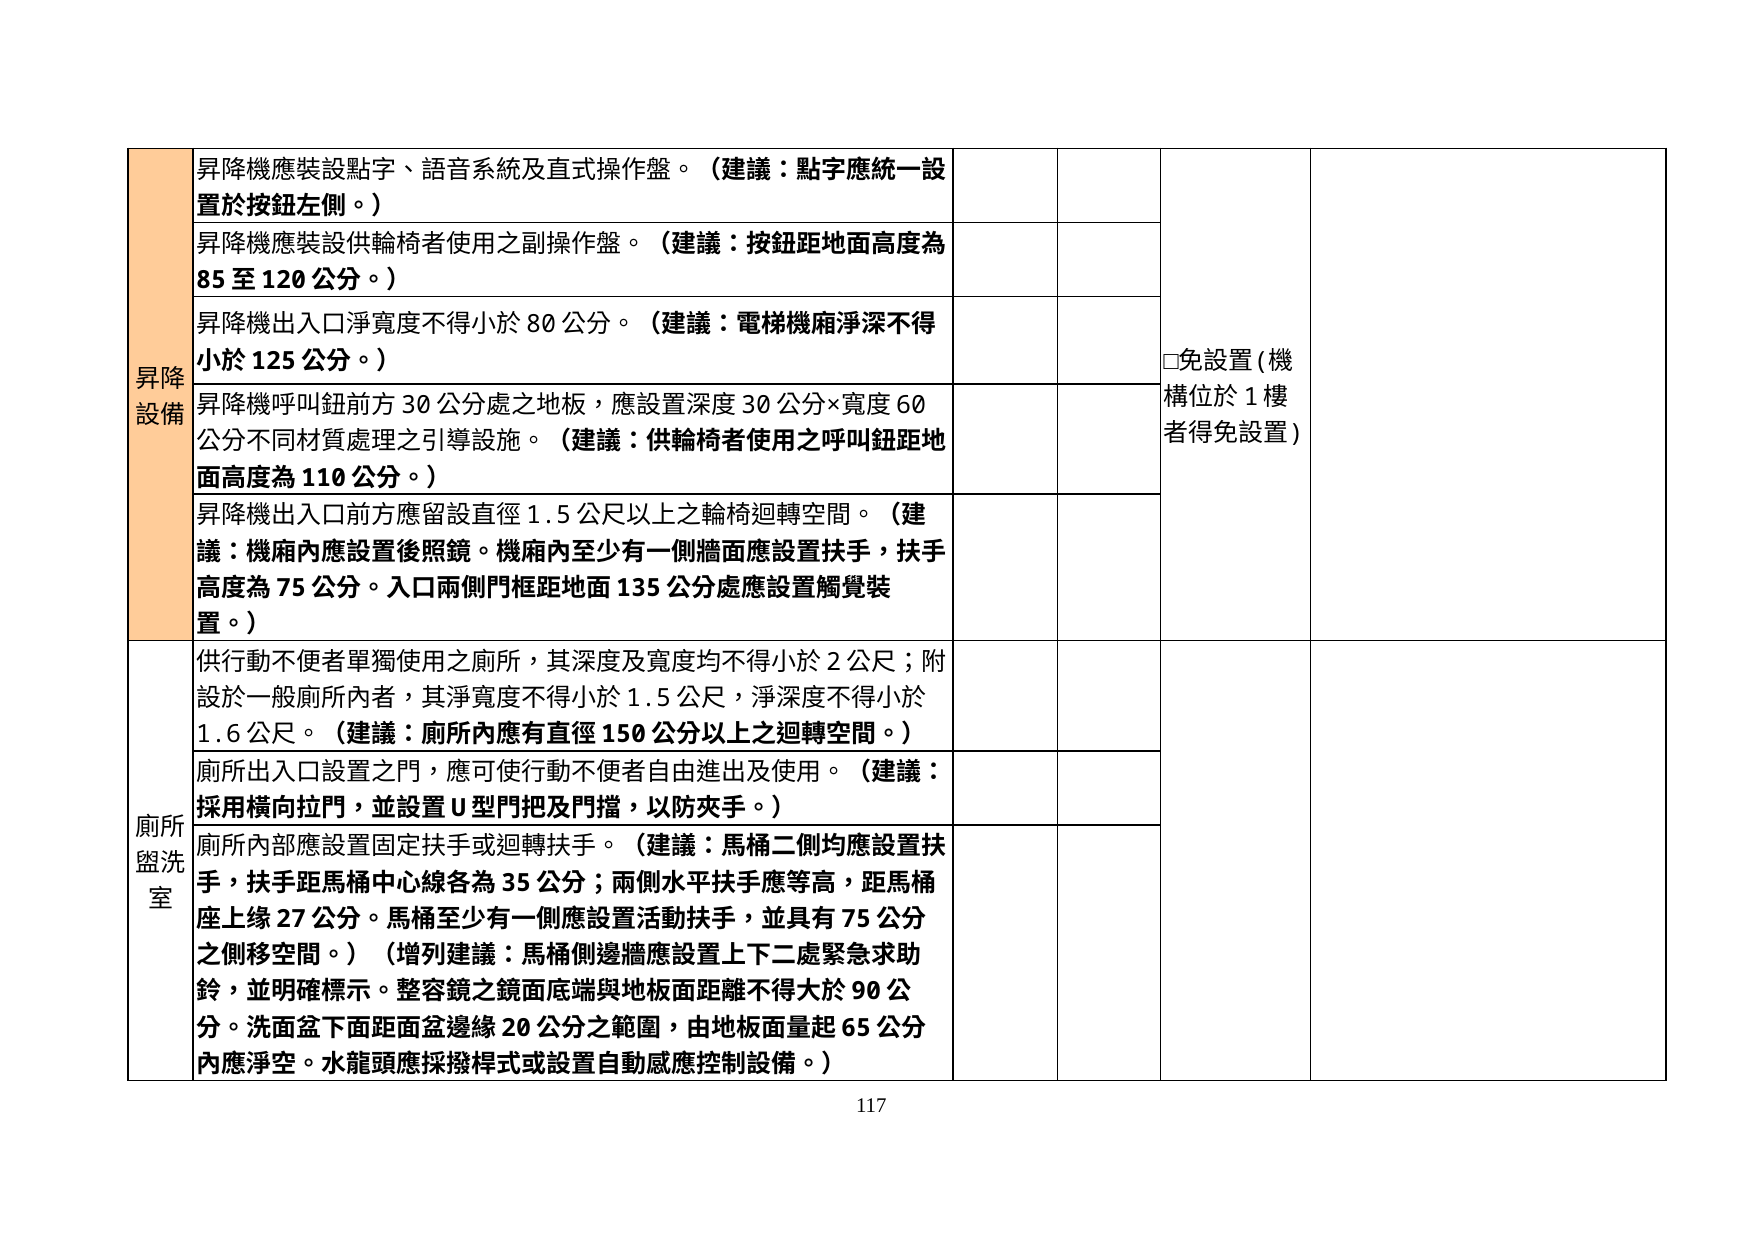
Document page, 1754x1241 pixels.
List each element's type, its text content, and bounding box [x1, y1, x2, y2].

table_cell 昇降機出入口前方應留設直徑1.5公尺以上之輪椅迴轉空間。（建議：機廂內應設置後照鏡。機廂內至少有一側牆面應設置扶手，扶手高度為75公分。入口兩側門框距地面135公分處應設置觸覺裝置。） [194, 495, 952, 640]
table_cell [954, 752, 1057, 824]
table_cell [1058, 826, 1160, 1079]
table_cell [954, 495, 1057, 640]
table_cell 供行動不便者單獨使用之廁所，其深度及寬度均不得小於2公尺；附設於一般廁所內者，其淨寬度不得小於1.5公尺，淨深度不得小於1.6公尺。（建議：廁所內應有直徑150公分以上之迴轉空間。） [194, 641, 952, 750]
table_cell [1058, 495, 1160, 640]
table_cell [1161, 641, 1310, 1079]
table_cell 廁所出入口設置之門，應可使行動不便者自由進出及使用。（建議：採用橫向拉門，並設置U型門把及門擋，以防夾手。） [194, 752, 952, 824]
table_cell [1058, 223, 1160, 296]
table_cell [1311, 641, 1665, 1079]
table_cell [1058, 385, 1160, 493]
table_cell [1058, 641, 1160, 750]
table_cell 昇降機出入口淨寬度不得小於80公分。（建議：電梯機廂淨深不得小於125公分。） [194, 297, 952, 383]
table_cell [1058, 752, 1160, 824]
table_cell 廁所盥洗室 [129, 641, 192, 1079]
table_cell □免設置(機構位於1樓者得免設置) [1161, 149, 1310, 640]
table_cell [1311, 149, 1665, 640]
table_cell [954, 223, 1057, 296]
table_cell 昇降機應裝設點字、語音系統及直式操作盤。（建議：點字應統一設置於按鈕左側。） [194, 149, 952, 222]
table_cell [954, 826, 1057, 1079]
table_cell [954, 149, 1057, 222]
table_cell 廁所內部應設置固定扶手或迴轉扶手。（建議：馬桶二側均應設置扶手，扶手距馬桶中心線各為35公分；兩側水平扶手應等高，距馬桶座上缘27公分。馬桶至少有一側應設置活動扶手，並具有75公分之側移空間。）（增列建議：馬桶側邊牆應設置上下二處緊急求助鈴，並明確標示。整容鏡之鏡面底端與地板面距離不得大於90公分。洗面盆下面距面盆邊緣20公分之範圍，由地板面量起65公分內應淨空。水龍頭應採撥桿式或設置自動感應控制設備。） [194, 826, 952, 1079]
table_cell [954, 385, 1057, 493]
table_cell [954, 641, 1057, 750]
table_cell 昇降設備 [129, 149, 192, 640]
table_cell [954, 297, 1057, 383]
table_cell 昇降機呼叫鈕前方30公分處之地板，應設置深度30公分×寬度60公分不同材質處理之引導設施。（建議：供輪椅者使用之呼叫鈕距地面高度為110公分。） [194, 385, 952, 493]
table_cell 昇降機應裝設供輪椅者使用之副操作盤。（建議：按鈕距地面高度為85至120公分。） [194, 223, 952, 296]
table_cell [1058, 297, 1160, 383]
table_cell [1058, 149, 1160, 222]
